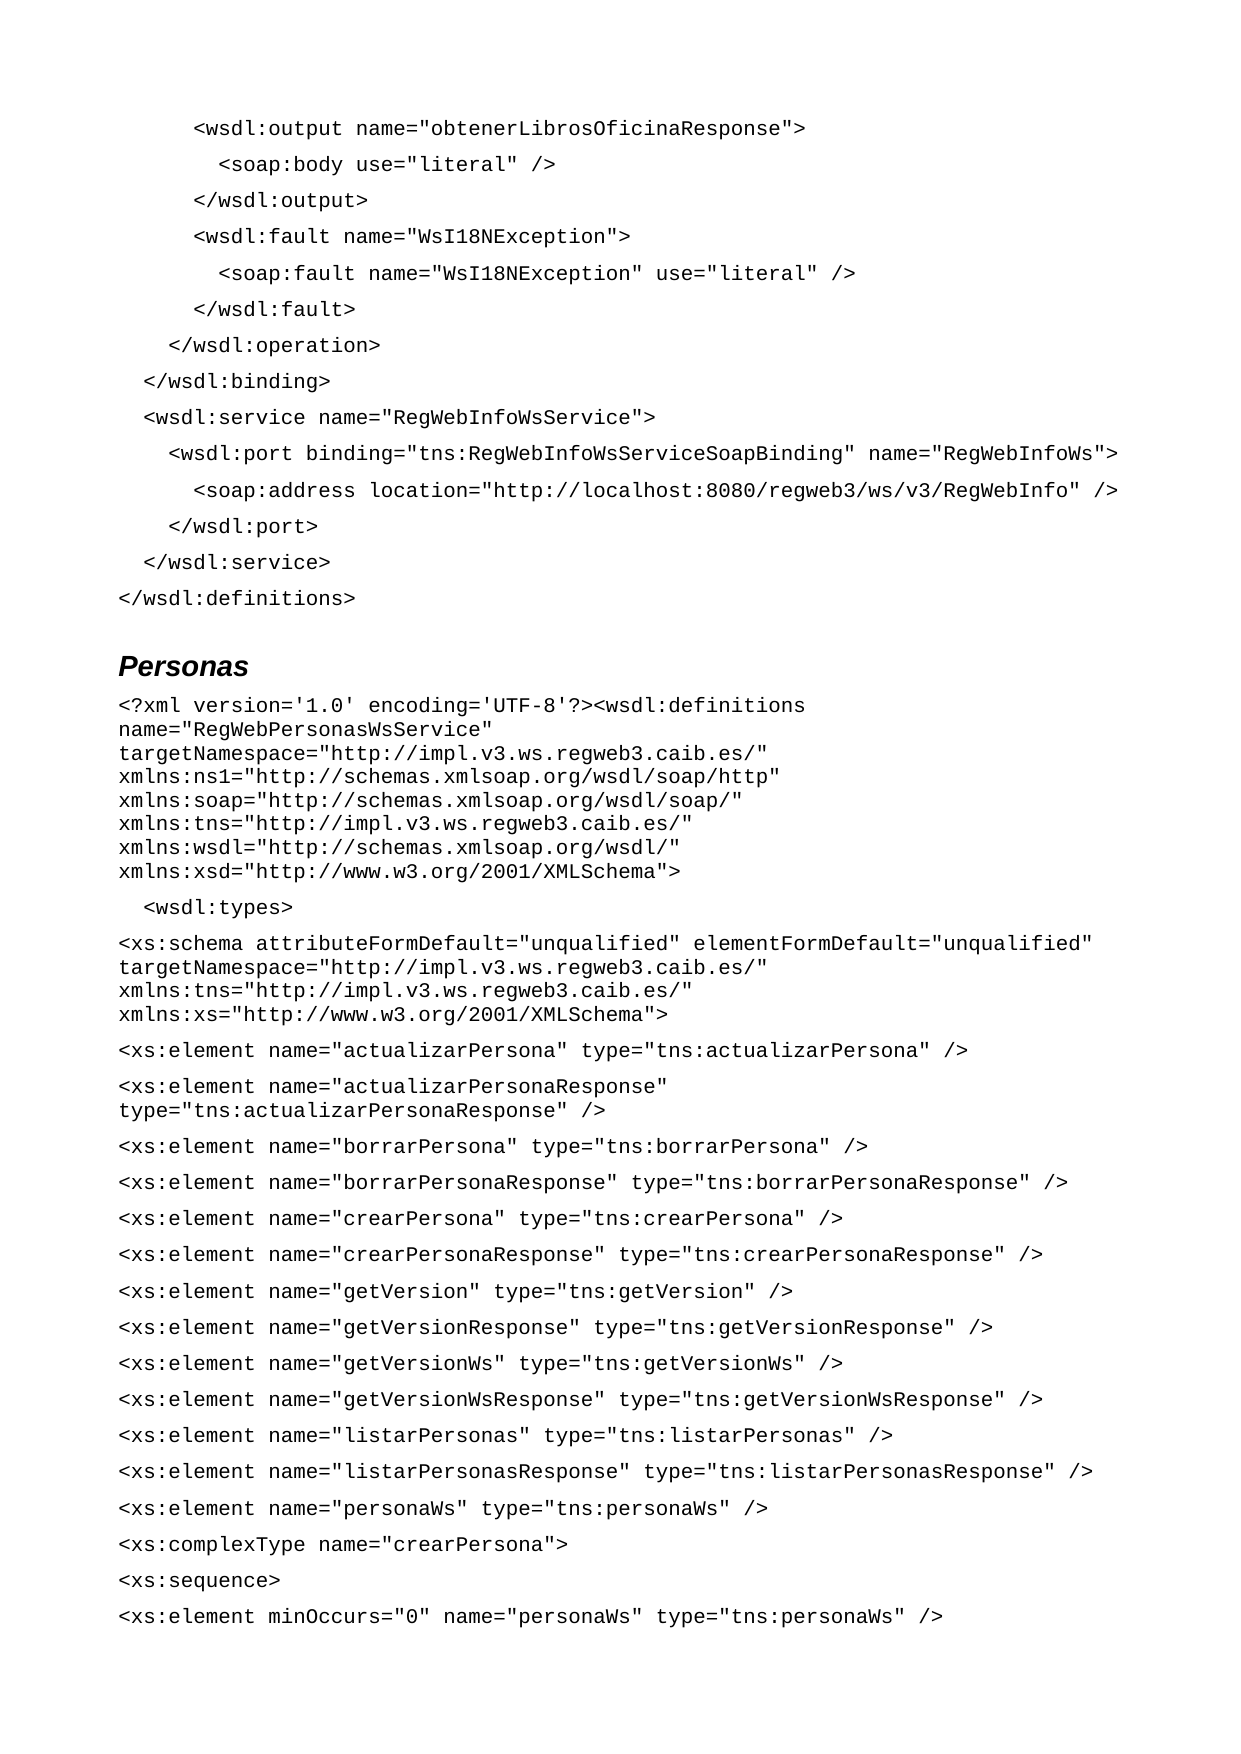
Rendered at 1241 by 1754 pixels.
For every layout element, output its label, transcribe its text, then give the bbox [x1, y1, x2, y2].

text <xs:element name="borrarPersona" type="tns:borrarPersona" /> [118, 1136, 1122, 1160]
text <xs:element name="actualizarPersonaResponse" type="tns:actualizarPersonaResponse" /> [118, 1076, 1122, 1123]
text <xs:element name="crearPersonaResponse" type="tns:crearPersonaResponse" /> [118, 1244, 1122, 1268]
subtitle Personas [118, 649, 1122, 683]
text </wsdl:port> [118, 516, 1122, 539]
text <wsdl:fault name="WsI18NException"> [118, 227, 1122, 250]
text </wsdl:binding> [118, 371, 1122, 395]
text </wsdl:operation> [118, 335, 1122, 359]
text <wsdl:types> [118, 897, 1122, 921]
text </wsdl:service> [118, 552, 1122, 576]
text <soap:body use="literal" /> [118, 154, 1122, 178]
text <xs:complexType name="crearPersona"> [118, 1534, 1122, 1557]
text <xs:element name="getVersionResponse" type="tns:getVersionResponse" /> [118, 1317, 1122, 1340]
text <soap:address location="http://localhost:8080/regweb3/ws/v3/RegWebInfo" /> [118, 479, 1122, 503]
text <xs:element name="listarPersonasResponse" type="tns:listarPersonasResponse" /> [118, 1461, 1122, 1485]
text </wsdl:output> [118, 190, 1122, 214]
text </wsdl:definitions> [118, 588, 1122, 612]
text <wsdl:service name="RegWebInfoWsService"> [118, 407, 1122, 431]
text <xs:element name="borrarPersonaResponse" type="tns:borrarPersonaResponse" /> [118, 1172, 1122, 1196]
text <soap:fault name="WsI18NException" use="literal" /> [118, 263, 1122, 286]
text <xs:element name="getVersion" type="tns:getVersion" /> [118, 1281, 1122, 1304]
text <wsdl:port binding="tns:RegWebInfoWsServiceSoapBinding" name="RegWebInfoWs"> [118, 443, 1122, 467]
text <xs:element name="listarPersonas" type="tns:listarPersonas" /> [118, 1425, 1122, 1449]
text <wsdl:output name="obtenerLibrosOficinaResponse"> [118, 118, 1122, 142]
text <xs:element name="actualizarPersona" type="tns:actualizarPersona" /> [118, 1040, 1122, 1064]
text <xs:element name="getVersionWsResponse" type="tns:getVersionWsResponse" /> [118, 1389, 1122, 1413]
text </wsdl:fault> [118, 299, 1122, 322]
text <xs:element minOccurs="0" name="personaWs" type="tns:personaWs" /> [118, 1606, 1122, 1629]
text <xs:element name="personaWs" type="tns:personaWs" /> [118, 1497, 1122, 1521]
text <xs:element name="crearPersona" type="tns:crearPersona" /> [118, 1208, 1122, 1232]
text <xs:sequence> [118, 1570, 1122, 1593]
text <?xml version='1.0' encoding='UTF-8'?><wsdl:definitions name="RegWebPersonasWsService" targetNamespace="http://impl.v3.ws.regweb3.caib.es/" xmlns:ns1="http://schemas.xmlsoap.org/wsdl/soap/http" xmlns:soap="http://schemas.xmlsoap.org/wsdl/soap/" xmlns:tns="http://impl.v3.ws.regweb3.caib.es/" xmlns:wsdl="http://schemas.xmlsoap.org/wsdl/" xmlns:xsd="http://www.w3.org/2001/XMLSchema"> [118, 695, 1122, 884]
text <xs:element name="getVersionWs" type="tns:getVersionWs" /> [118, 1353, 1122, 1377]
text <xs:schema attributeFormDefault="unqualified" elementFormDefault="unqualified" targetNamespace="http://impl.v3.ws.regweb3.caib.es/" xmlns:tns="http://impl.v3.ws.regweb3.caib.es/" xmlns:xs="http://www.w3.org/2001/XMLSchema"> [118, 933, 1122, 1028]
